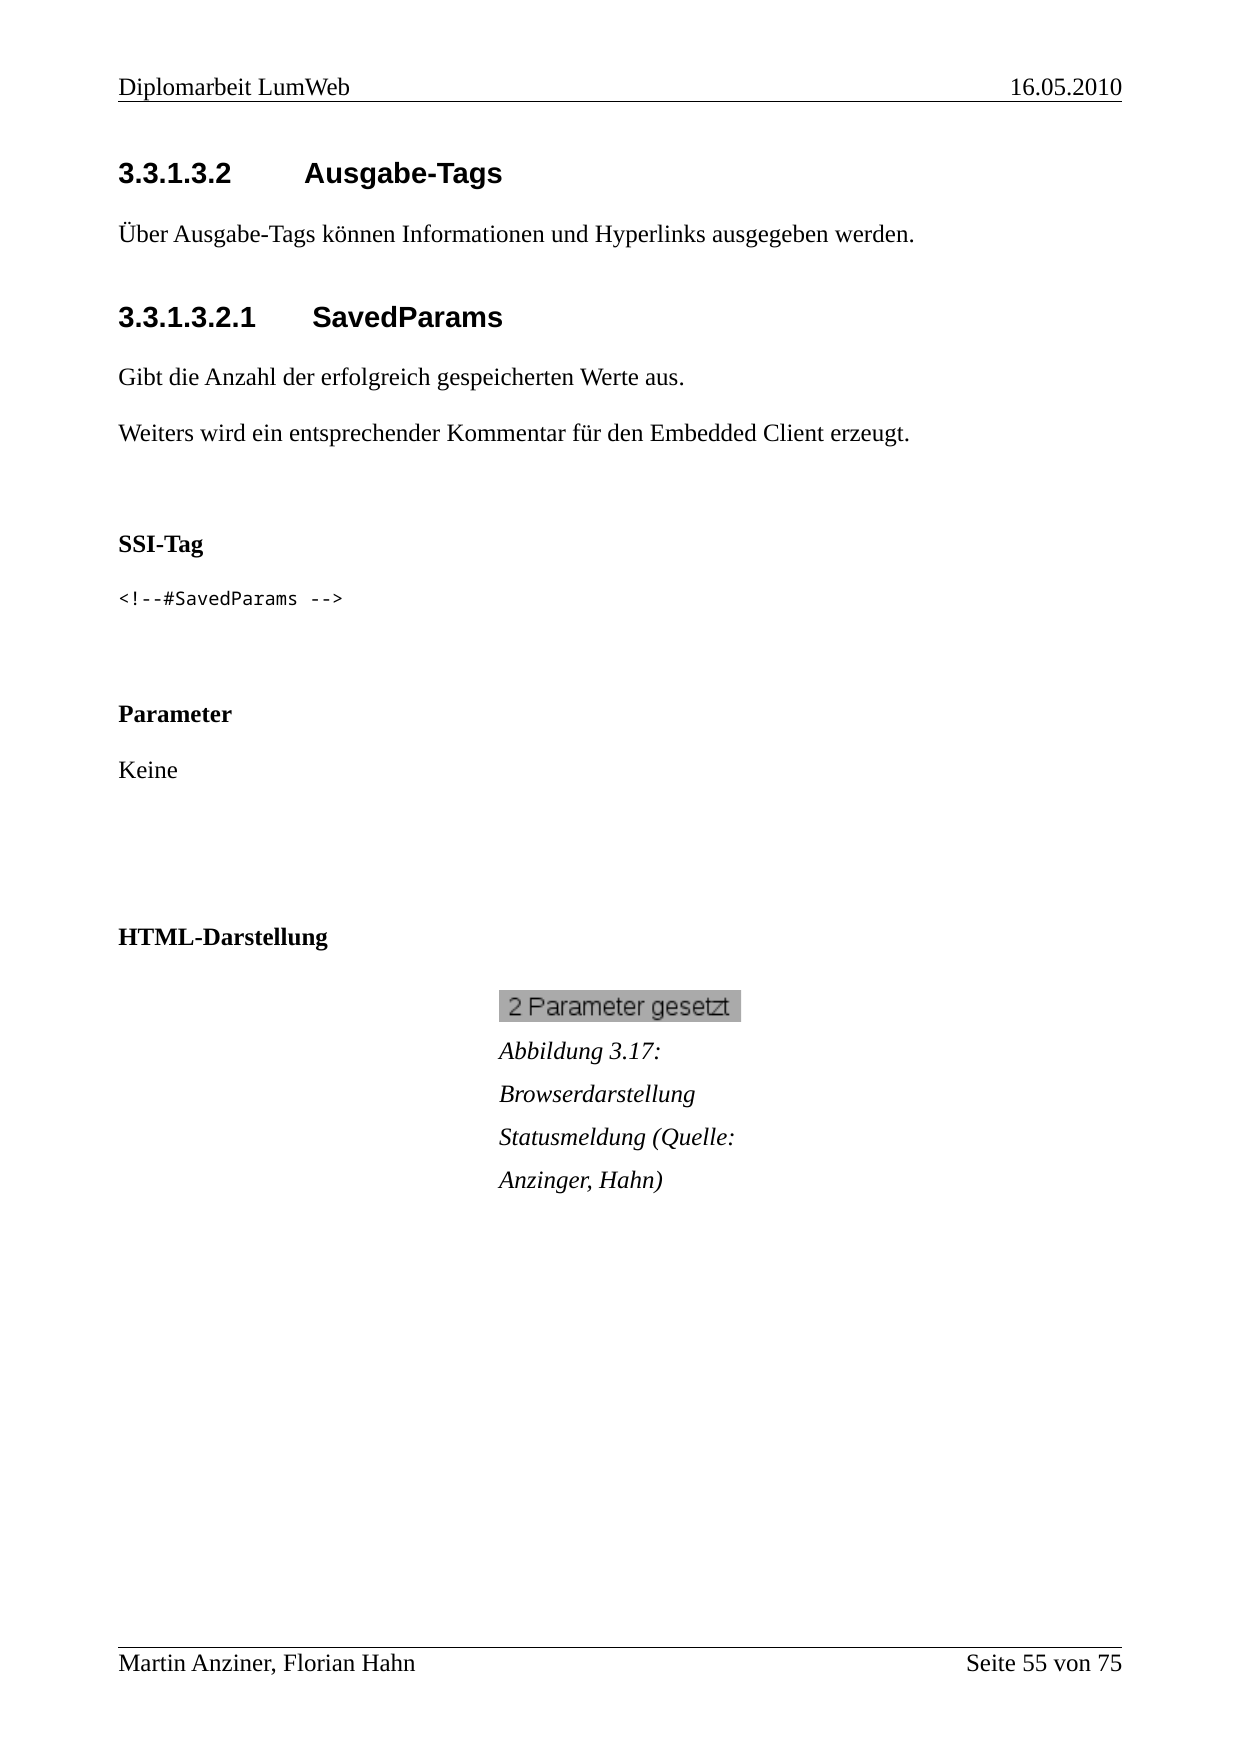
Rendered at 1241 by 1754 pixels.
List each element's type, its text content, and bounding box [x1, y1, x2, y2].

text Parameter [118, 699, 1122, 728]
subtitle SavedParams [118, 299, 1122, 333]
text Über Ausgabe-Tags können Informationen und Hyperlinks ausgegeben werden. [118, 219, 1122, 248]
subtitle Ausgabe-Tags [118, 156, 1122, 190]
text Keine [118, 755, 1122, 784]
text SSI-Tag [118, 529, 1122, 558]
text Weiters wird ein entsprechender Kommentar für den Embedded Client erzeugt. [118, 418, 1122, 447]
text Abbildung 3.17: Browserdarstellung Statusmeldung (Quelle: Anzinger, Hahn) [499, 1022, 741, 1194]
text HTML-Darstellung [118, 922, 1122, 951]
text <!--#SavedParams --> [118, 585, 1122, 610]
picture [499, 990, 742, 1022]
text Gibt die Anzahl der erfolgreich gespeicherten Werte aus. [118, 362, 1122, 391]
